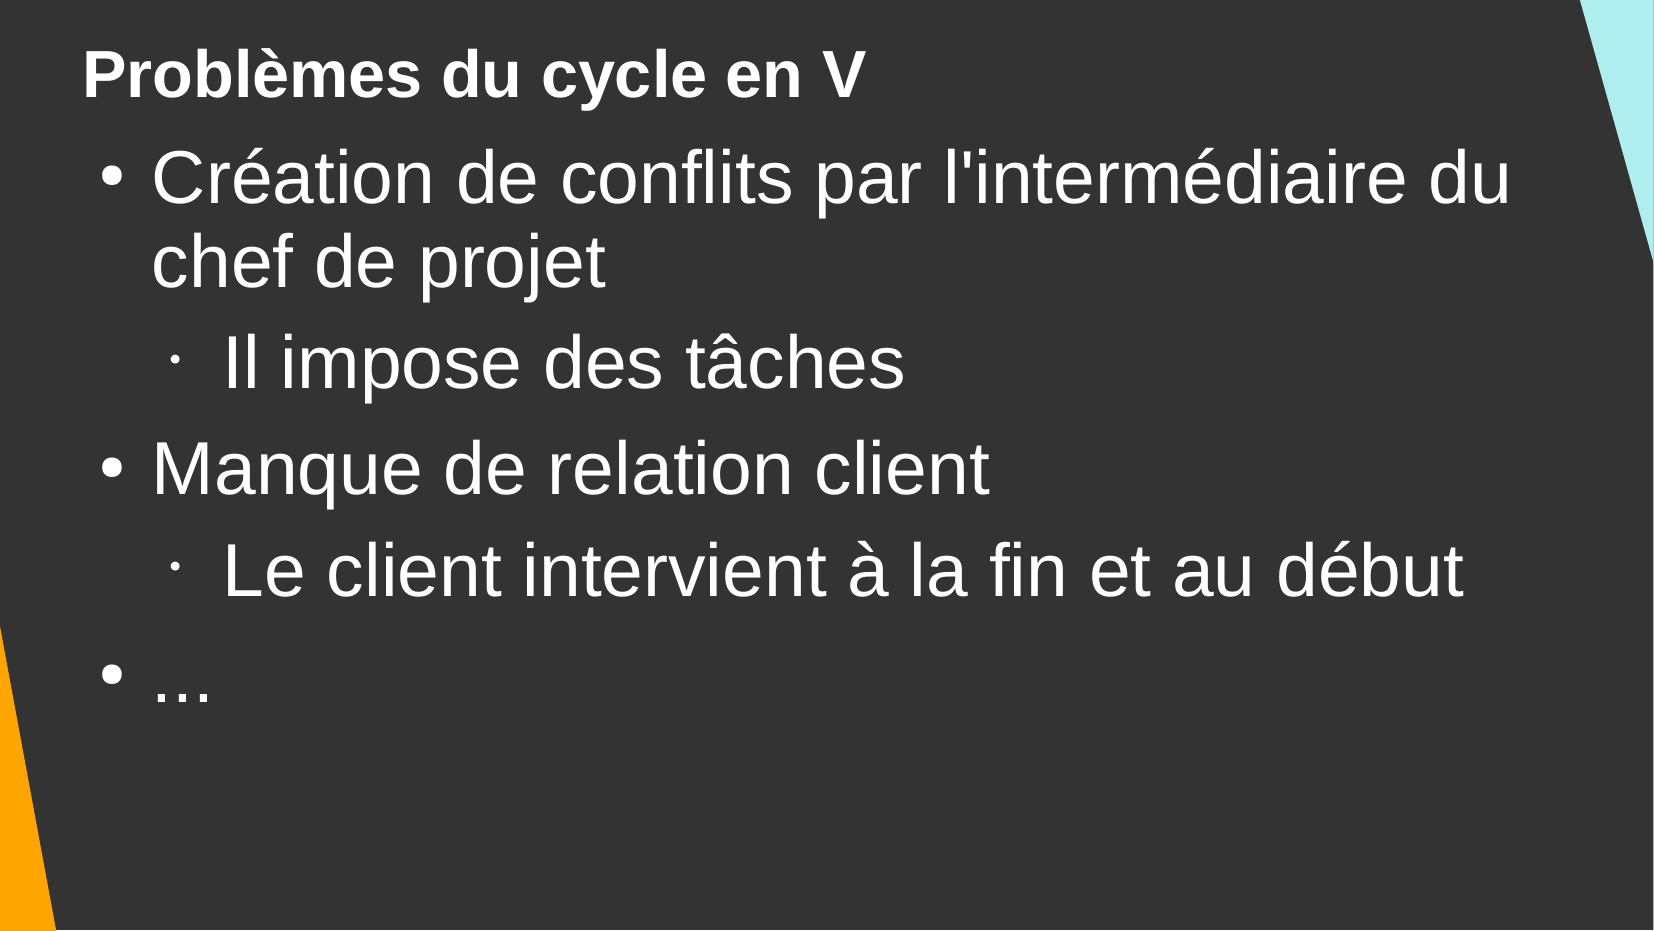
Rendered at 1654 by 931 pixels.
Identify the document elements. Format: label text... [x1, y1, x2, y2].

list Création de conflits par l'intermédiaire du chef de projet Il impose des tâches Manque de relation client Le client intervient à la fin et au début ... [80, 135, 1620, 777]
text_box [0, 626, 57, 931]
title Problèmes du cycle en V [82, 37, 1571, 122]
text_box [1579, 0, 1654, 265]
